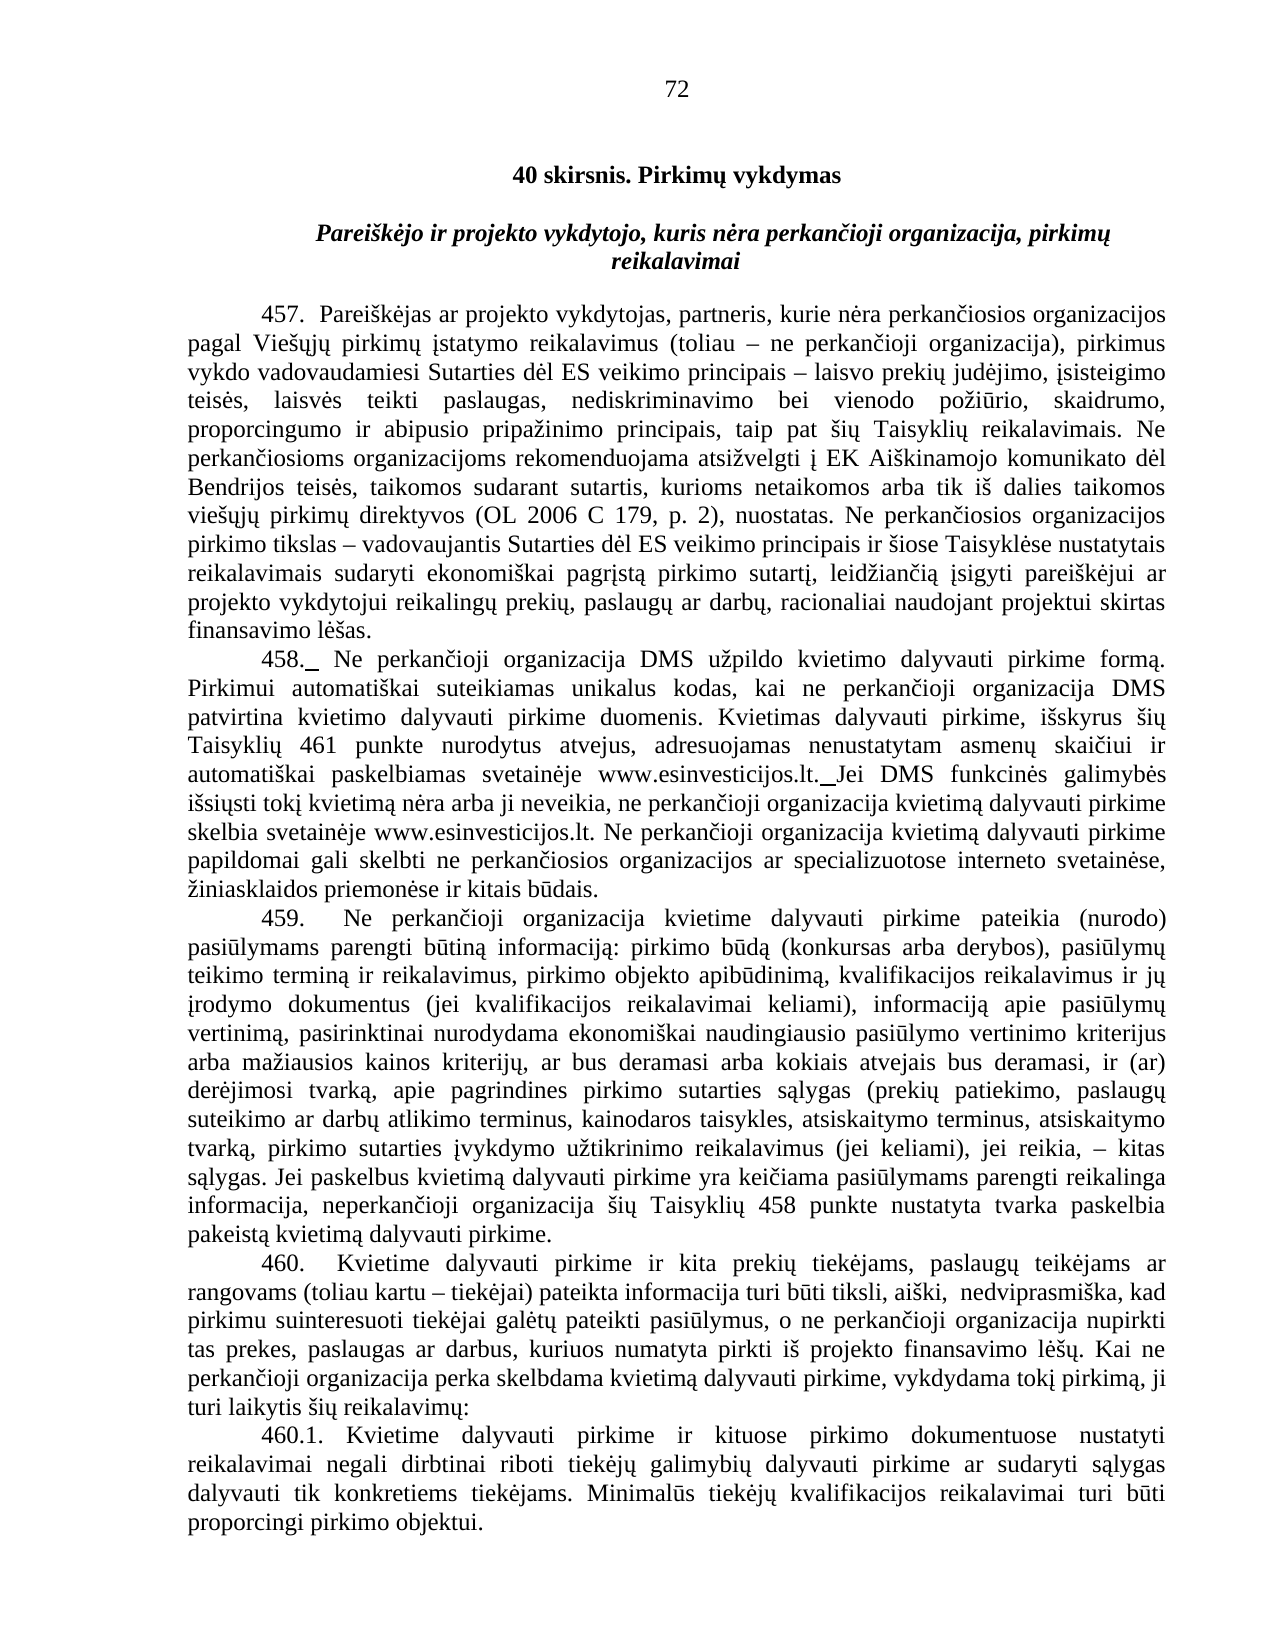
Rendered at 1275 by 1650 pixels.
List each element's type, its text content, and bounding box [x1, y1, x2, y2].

text 457. Pareiškėjas ar projekto vykdytojas, partneris, kurie nėra perkančiosios organizacijos pagal Viešųjų pirkimų įstatymo reikalavimus (toliau – ne perkančioji organizacija), pirkimus vykdo vadovaudamiesi Sutarties dėl ES veikimo principais – laisvo prekių judėjimo, įsisteigimo teisės, laisvės teikti paslaugas, nediskriminavimo bei vienodo požiūrio, skaidrumo, proporcingumo ir abipusio pripažinimo principais, taip pat šių Taisyklių reikalavimais. Ne perkančiosioms organizacijoms rekomenduojama atsižvelgti į EK Aiškinamojo komunikato dėl Bendrijos teisės, taikomos sudarant sutartis, kurioms netaikomos arba tik iš dalies taikomos viešųjų pirkimų direktyvos (OL 2006 C 179, p. 2), nuostatas. Ne perkančiosios organizacijos pirkimo tikslas – vadovaujantis Sutarties dėl ES veikimo principais ir šiose Taisyklėse nustatytais reikalavimais sudaryti ekonomiškai pagrįstą pirkimo sutartį, leidžiančią įsigyti pareiškėjui ar projekto vykdytojui reikalingų prekių, paslaugų ar darbų, racionaliai naudojant projektui skirtas finansavimo lėšas. [187, 299, 1167, 644]
text 460.1. Kvietime dalyvauti pirkime ir kituose pirkimo dokumentuose nustatyti reikalavimai negali dirbtinai riboti tiekėjų galimybių dalyvauti pirkime ar sudaryti sąlygas dalyvauti tik konkretiems tiekėjams. Minimalūs tiekėjų kvalifikacijos reikalavimai turi būti proporcingi pirkimo objektui. [187, 1420, 1167, 1535]
text 458. Ne perkančioji organizacija DMS užpildo kvietimo dalyvauti pirkime formą. Pirkimui automatiškai suteikiamas unikalus kodas, kai ne perkančioji organizacija DMS patvirtina kvietimo dalyvauti pirkime duomenis. Kvietimas dalyvauti pirkime, išskyrus šių Taisyklių 461 punkte nurodytus atvejus, adresuojamas nenustatytam asmenų skaičiui ir automatiškai paskelbiamas svetainėje www.esinvesticijos.lt. Jei DMS funkcinės galimybės išsiųsti tokį kvietimą nėra arba ji neveikia, ne perkančioji organizacija kvietimą dalyvauti pirkime skelbia svetainėje www.esinvesticijos.lt. Ne perkančioji organizacija kvietimą dalyvauti pirkime papildomai gali skelbti ne perkančiosios organizacijos ar specializuotose interneto svetainėse, žiniasklaidos priemonėse ir kitais būdais. [187, 644, 1167, 903]
subtitle Pareiškėjo ir projekto vykdytojo, kuris nėra perkančioji organizacija, pirkimų reikalavimai [187, 218, 1167, 275]
text 460. Kvietime dalyvauti pirkime ir kita prekių tiekėjams, paslaugų teikėjams ar rangovams (toliau kartu – tiekėjai) pateikta informacija turi būti tiksli, aiški, nedviprasmiška, kad pirkimu suinteresuoti tiekėjai galėtų pateikti pasiūlymus, o ne perkančioji organizacija nupirkti tas prekes, paslaugas ar darbus, kuriuos numatyta pirkti iš projekto finansavimo lėšų. Kai ne perkančioji organizacija perka skelbdama kvietimą dalyvauti pirkime, vykdydama tokį pirkimą, ji turi laikytis šių reikalavimų: [187, 1248, 1167, 1420]
subtitle 40 skirsnis. Pirkimų vykdymas [246, 160, 1107, 189]
text 459. Ne perkančioji organizacija kvietime dalyvauti pirkime pateikia (nurodo) pasiūlymams parengti būtiną informaciją: pirkimo būdą (konkursas arba derybos), pasiūlymų teikimo terminą ir reikalavimus, pirkimo objekto apibūdinimą, kvalifikacijos reikalavimus ir jų įrodymo dokumentus (jei kvalifikacijos reikalavimai keliami), informaciją apie pasiūlymų vertinimą, pasirinktinai nurodydama ekonomiškai naudingiausio pasiūlymo vertinimo kriterijus arba mažiausios kainos kriterijų, ar bus deramasi arba kokiais atvejais bus deramasi, ir (ar) derėjimosi tvarką, apie pagrindines pirkimo sutarties sąlygas (prekių patiekimo, paslaugų suteikimo ar darbų atlikimo terminus, kainodaros taisykles, atsiskaitymo terminus, atsiskaitymo tvarką, pirkimo sutarties įvykdymo užtikrinimo reikalavimus (jei keliami), jei reikia, – kitas sąlygas. Jei paskelbus kvietimą dalyvauti pirkime yra keičiama pasiūlymams parengti reikalinga informacija, neperkančioji organizacija šių Taisyklių 458 punkte nustatyta tvarka paskelbia pakeistą kvietimą dalyvauti pirkime. [187, 903, 1167, 1248]
